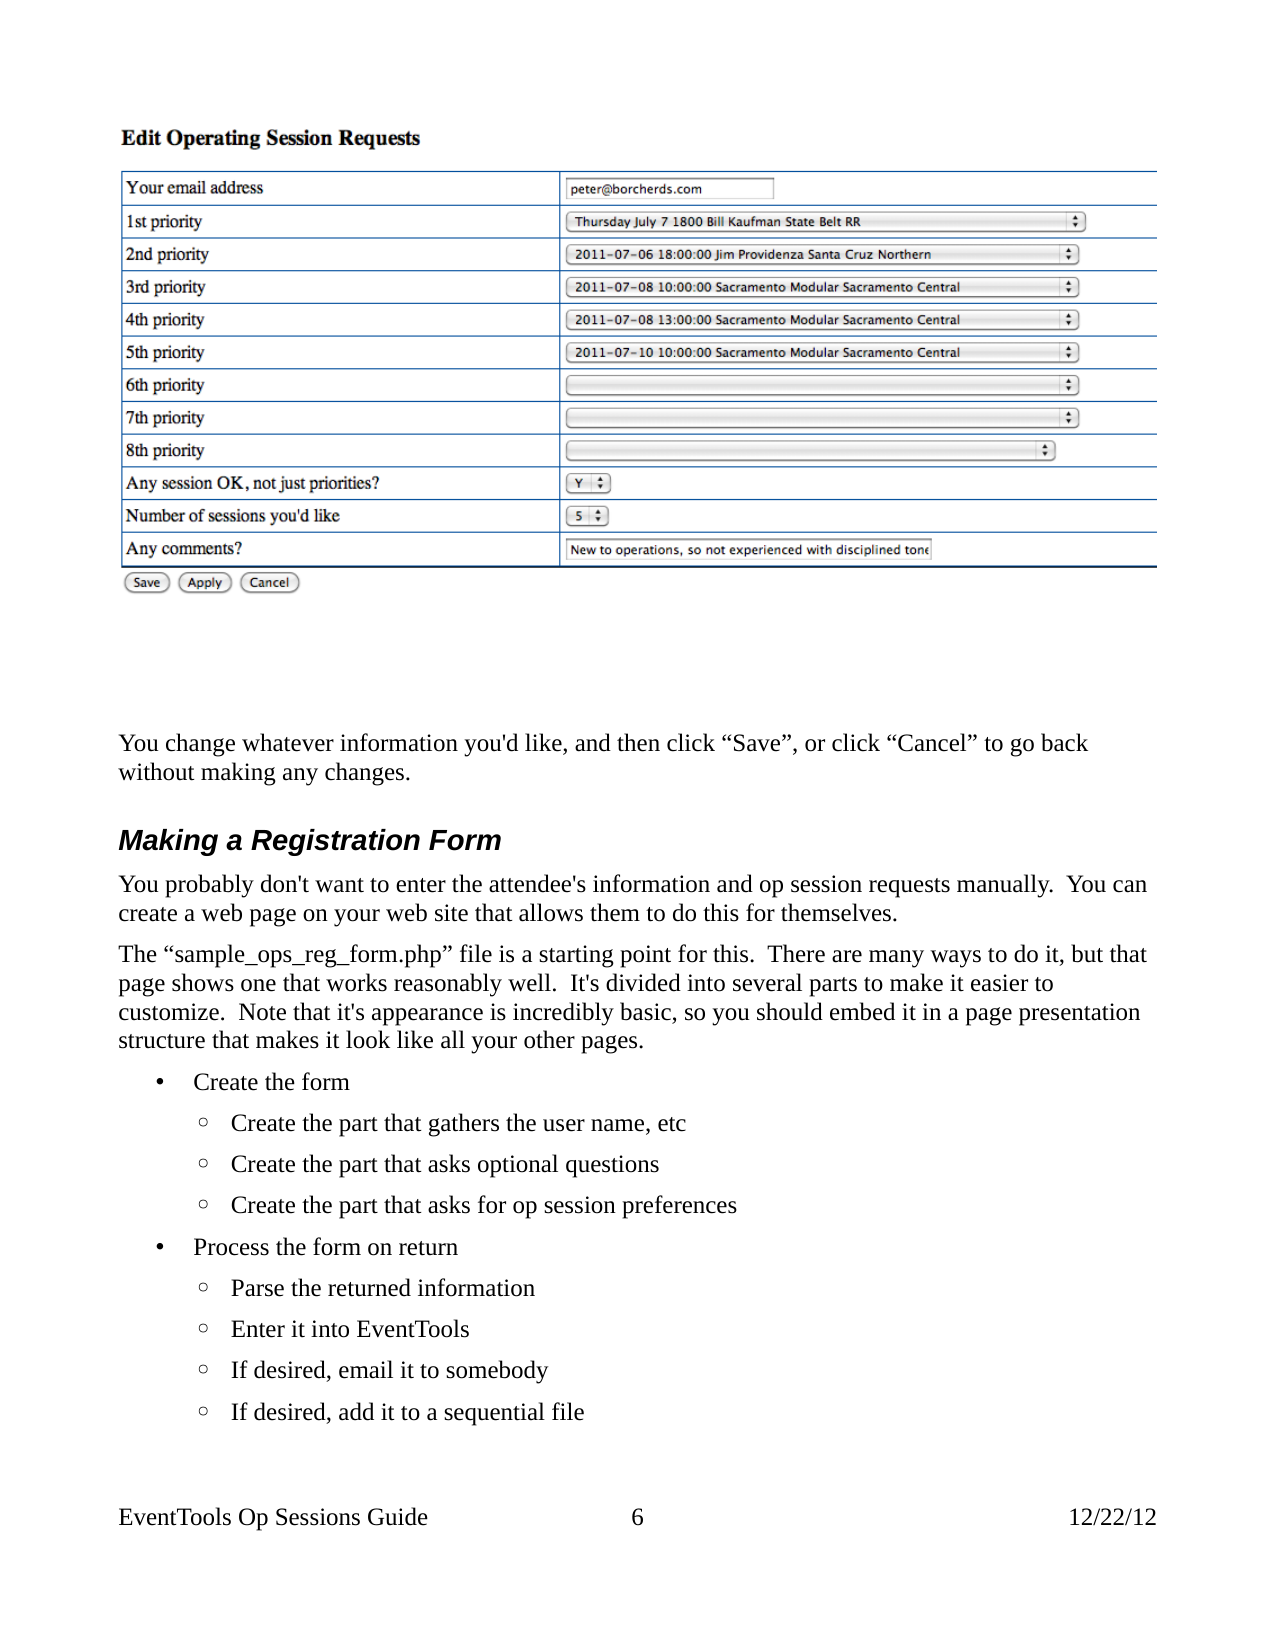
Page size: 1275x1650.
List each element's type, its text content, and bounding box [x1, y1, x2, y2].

list Create the form [156, 1067, 1157, 1095]
list Create the part that asks optional questions [193, 1149, 1157, 1178]
list Create the part that gathers the user name, etc [193, 1108, 1157, 1137]
text You probably don't want to enter the attendee's information and op session requests manually. You can create a web page on your web site that allows them to do this for themselves. [118, 869, 1157, 927]
list Create the part that asks for op session preferences [193, 1190, 1157, 1219]
list Enter it into EventTools [193, 1314, 1157, 1343]
list Process the form on return [156, 1232, 1157, 1260]
text The “sample_ops_reg_form.php” file is a starting point for this. There are many ways to do it, but that page shows one that works reasonably well. It's divided into several parts to make it easier to customize. Note that it's appearance is incredibly basic, so you should embed it in a page presentation structure that makes it look like all your other pages. [118, 939, 1157, 1054]
subtitle Making a Registration Form [118, 823, 1157, 857]
list If desired, email it to somebody [193, 1355, 1157, 1384]
text You change whatever information you'd like, and then click “Save”, or click “Cancel” to go back without making any changes. [118, 728, 1157, 786]
list If desired, add it to a sequential file [193, 1397, 1157, 1425]
list Parse the returned information [193, 1273, 1157, 1302]
picture [118, 118, 1157, 605]
